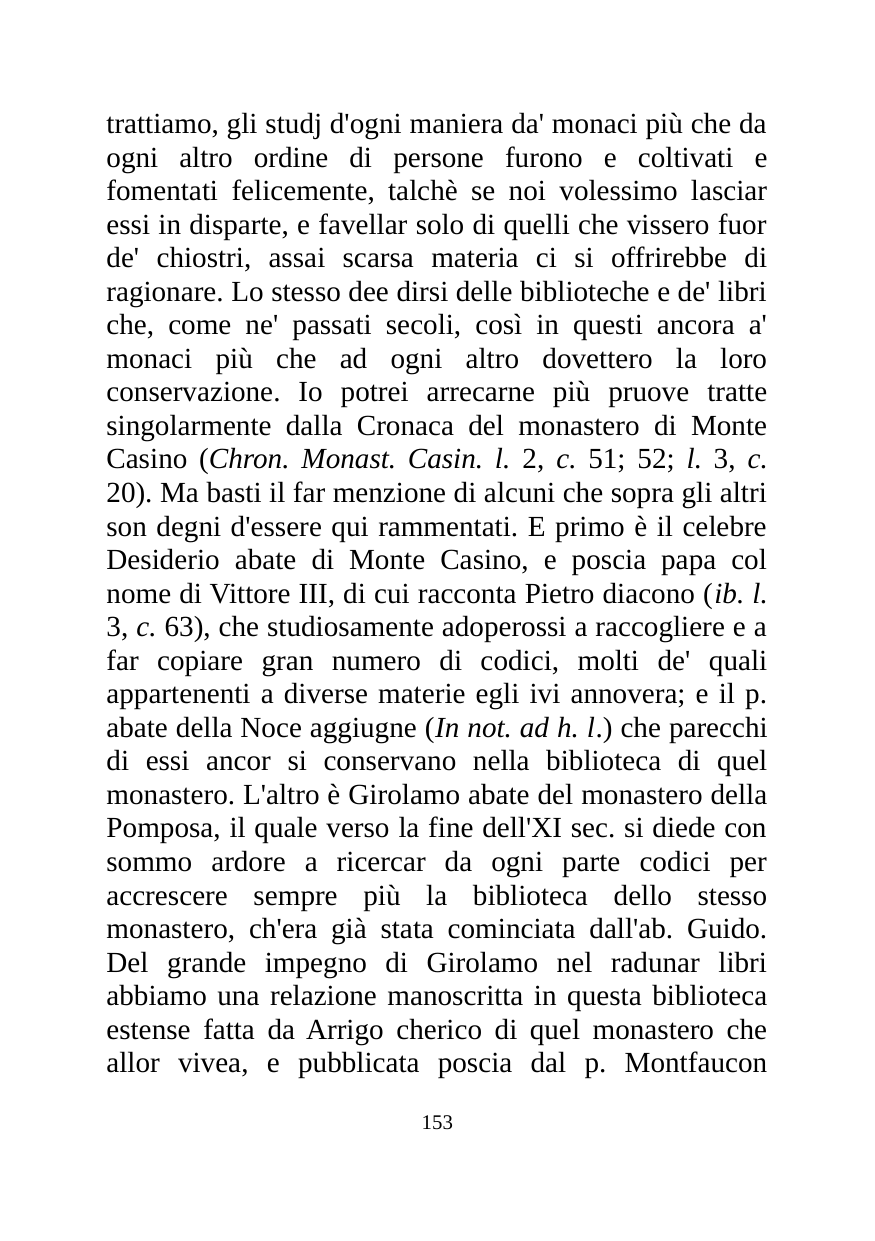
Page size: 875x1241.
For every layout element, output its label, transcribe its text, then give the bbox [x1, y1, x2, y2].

text trattiamo, gli studj d'ogni maniera da' monaci più che da ogni altro ordine di persone furono e coltivati e fomentati felicemente, talchè se noi volessimo lasciar essi in disparte, e favellar solo di quelli che vissero fuor de' chiostri, assai scarsa materia ci si offrirebbe di ragionare. Lo stesso dee dirsi delle biblioteche e de' libri che, come ne' passati secoli, così in questi ancora a' monaci più che ad ogni altro dovettero la loro conservazione. Io potrei arrecarne più pruove tratte singolarmente dalla Cronaca del monastero di Monte Casino (Chron. Monast. Casin. l. 2, c. 51; 52; l. 3, c. 20). Ma basti il far menzione di alcuni che sopra gli altri son degni d'essere qui rammentati. E primo è il celebre Desiderio abate di Monte Casino, e poscia papa col nome di Vittore III, di cui racconta Pietro diacono (ib. l. 3, c. 63), che studiosamente adoperossi a raccogliere e a far copiare gran numero di codici, molti de' quali appartenenti a diverse materie egli ivi annovera; e il p. abate della Noce aggiugne (In not. ad h. l.) che parecchi di essi ancor si conservano nella biblioteca di quel monastero. L'altro è Girolamo abate del monastero della Pomposa, il quale verso la fine dell'XI sec. si diede con sommo ardore a ricercar da ogni parte codici per accrescere sempre più la biblioteca dello stesso monastero, ch'era già stata cominciata dall'ab. Guido. Del grande impegno di Girolamo nel radunar libri abbiamo una relazione manoscritta in questa biblioteca estense fatta da Arrigo cherico di quel monastero che allor vivea, e pubblicata poscia dal p. Montfaucon [106, 106, 768, 1079]
